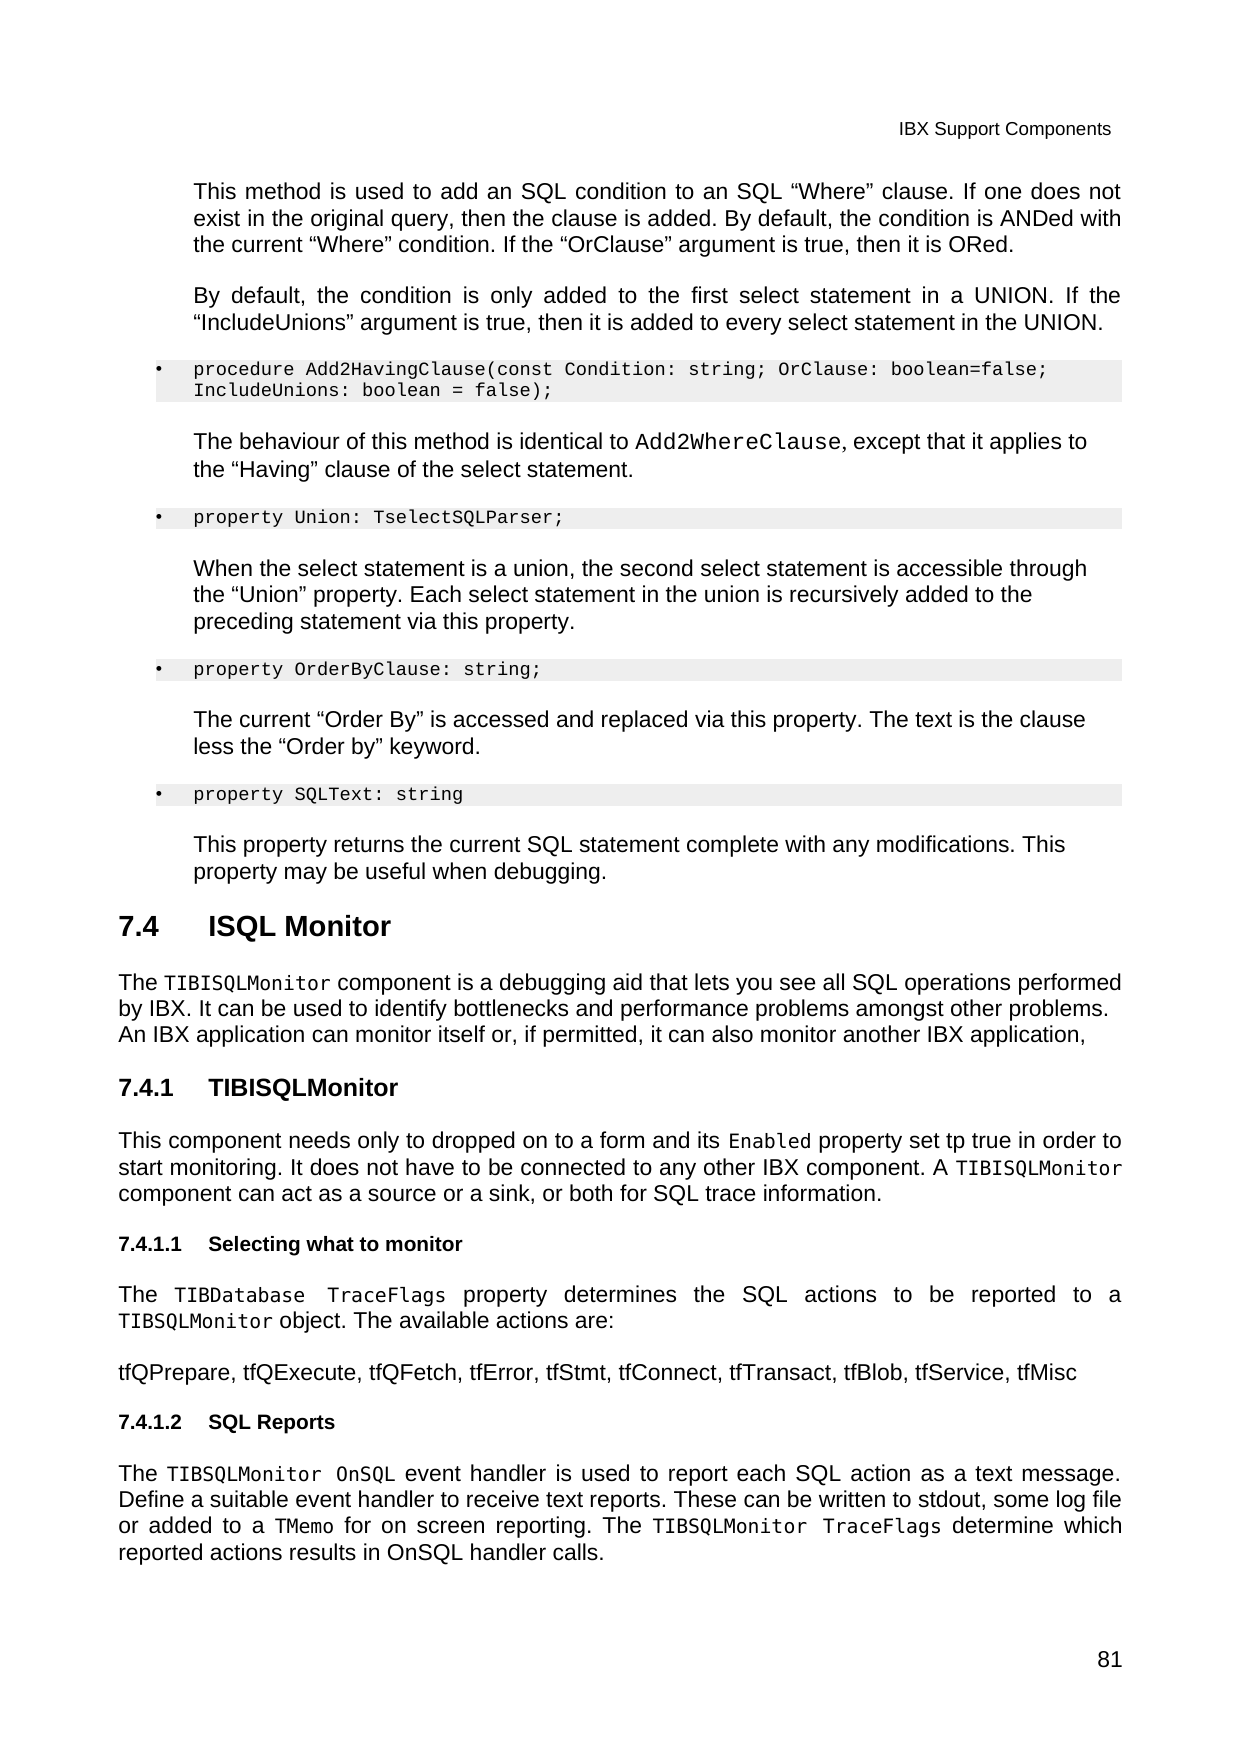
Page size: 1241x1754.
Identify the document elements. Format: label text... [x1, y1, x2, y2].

text The TIBDatabase TraceFlags property determines the SQL actions to be reported to a TIBSQLMonitor object. The available actions are: [118, 1281, 1122, 1334]
list property Union: TselectSQLParser; [156, 508, 1122, 529]
text The TIBISQLMonitor component is a debugging aid that lets you see all SQL operations performed by IBX. It can be used to identify bottlenecks and performance problems amongst other problems. An IBX application can monitor itself or, if permitted, it can also monitor another IBX application, [118, 968, 1122, 1048]
subtitle Selecting what to monitor [118, 1231, 1122, 1255]
text By default, the condition is only added to the first select statement in a UNION. If the “IncludeUnions” argument is true, then it is added to every select statement in the UNION. [193, 282, 1122, 335]
list property SQLText: string [156, 784, 1122, 806]
list property OrderByClause: string; [156, 659, 1122, 681]
text This method is used to add an SQL condition to an SQL “Where” clause. If one does not exist in the original query, then the clause is added. By default, the condition is ANDed with the current “Where” condition. If the “OrClause” argument is true, then it is ORed. [193, 178, 1122, 257]
subtitle ISQL Monitor [118, 909, 1122, 943]
text tfQPrepare, tfQExecute, tfQFetch, tfError, tfStmt, tfConnect, tfTransact, tfBlob, tfService, tfMisc [118, 1359, 1122, 1385]
text The TIBSQLMonitor OnSQL event handler is used to report each SQL action as a text message. Define a suitable event handler to receive text reports. These can be written to stdout, some log file or added to a TMemo for on screen reporting. The TIBSQLMonitor TraceFlags determine which reported actions results in OnSQL handler calls. [118, 1459, 1122, 1565]
text This property returns the current SQL statement complete with any modifications. This property may be useful when debugging. [193, 831, 1122, 884]
subtitle TIBISQLMonitor [118, 1073, 1122, 1102]
text The current “Order By” is accessed and replaced via this property. The text is the clause less the “Order by” keyword. [193, 706, 1122, 759]
text This component needs only to dropped on to a form and its Enabled property set tp true in order to start monitoring. It does not have to be connected to any other IBX component. A TIBISQLMonitor component can act as a source or a sink, or both for SQL trace information. [118, 1127, 1122, 1206]
list procedure Add2HavingClause(const Condition: string; OrClause: boolean=false; IncludeUnions: boolean = false); [156, 360, 1122, 402]
text The behaviour of this method is identical to Add2WhereClause, except that it applies to the “Having” clause of the select statement. [193, 428, 1122, 483]
text When the select statement is a union, the second select statement is accessible through the “Union” property. Each select statement in the union is recursively added to the preceding statement via this property. [193, 555, 1122, 634]
subtitle SQL Reports [118, 1410, 1122, 1434]
